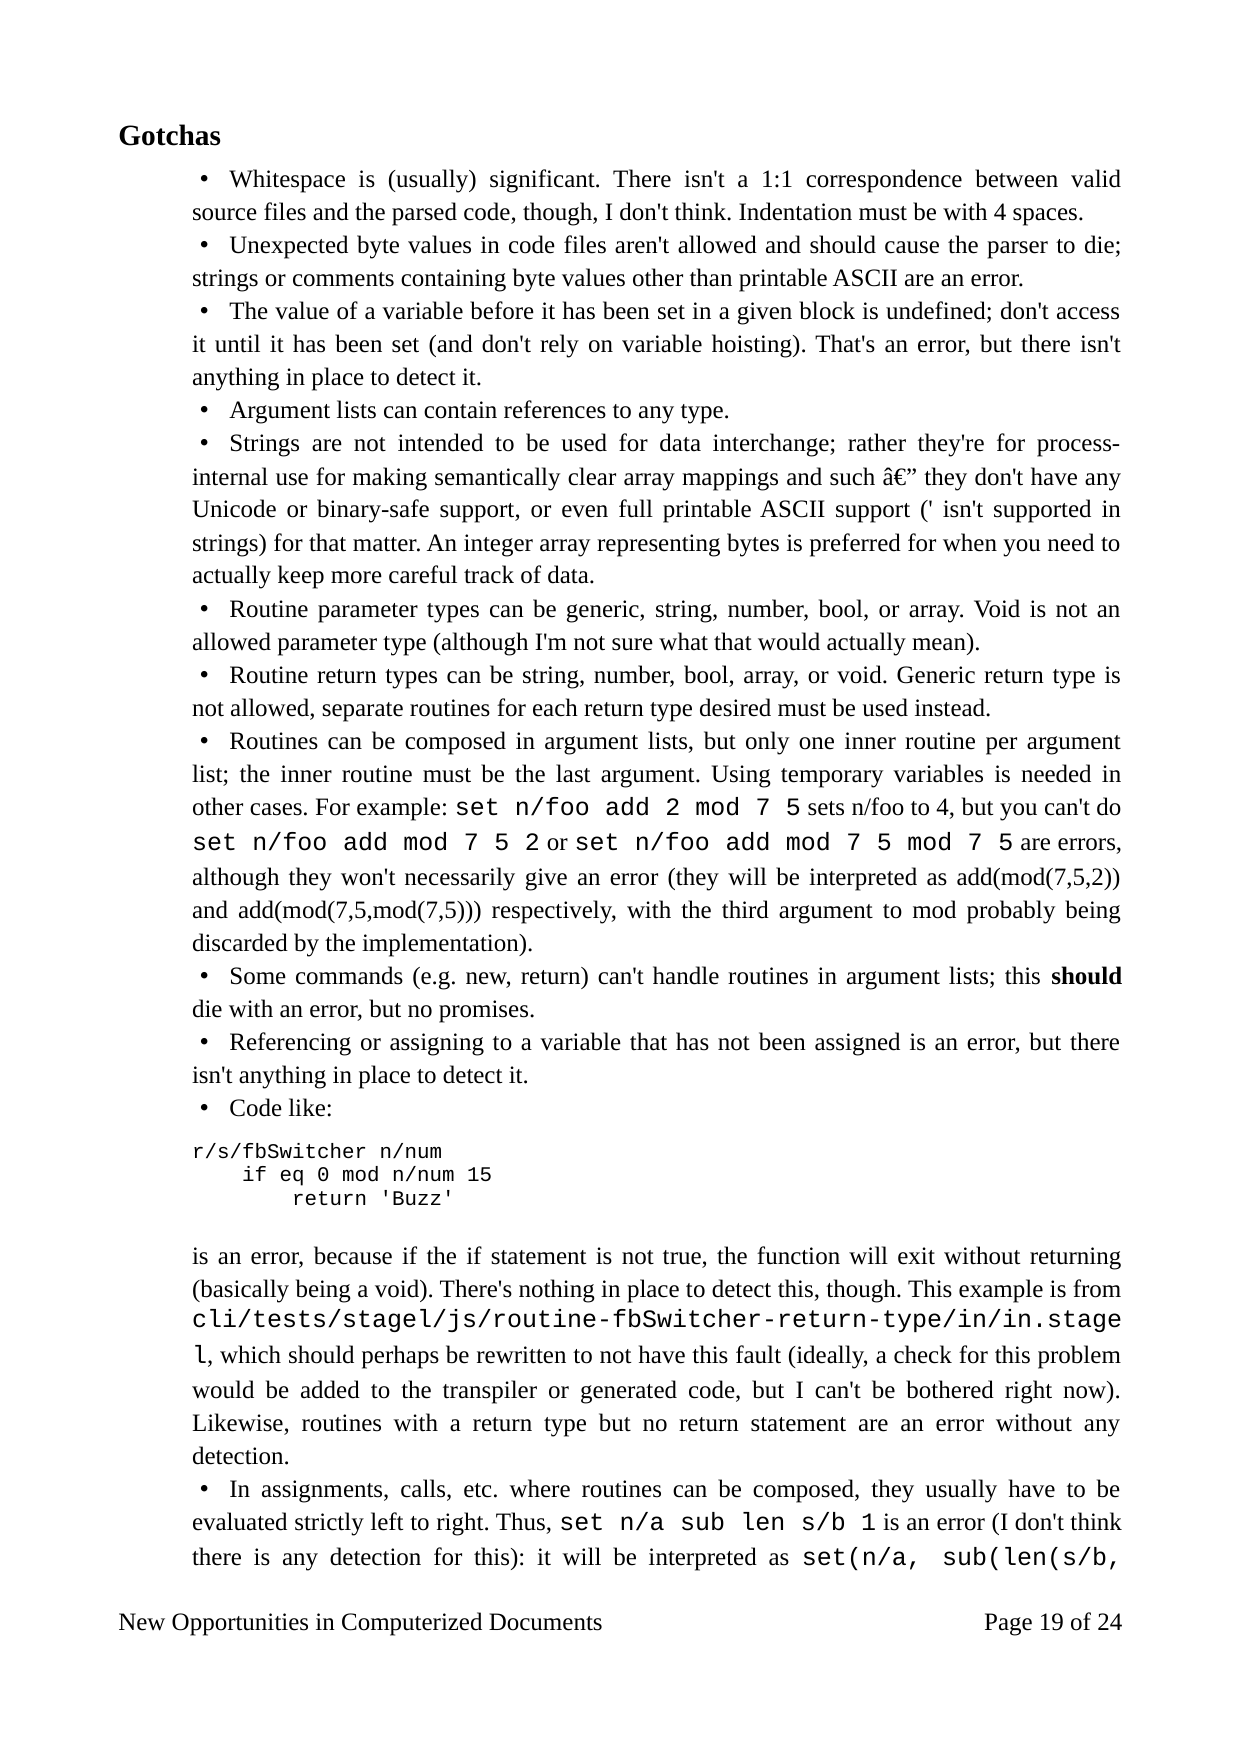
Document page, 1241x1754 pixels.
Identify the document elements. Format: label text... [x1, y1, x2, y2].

list Strings are not intended to be used for data interchange; rather they're for process-internal use for making semantically clear array mappings and such â€” they don't have any Unicode or binary-safe support, or even full printable ASCII support (' isn't supported in strings) for that matter. An integer array representing bytes is preferred for when you need to actually keep more careful track of data. [162, 428, 1122, 589]
list Some commands (e.g. new, return) can't handle routines in argument lists; this should die with an error, but no promises. [162, 961, 1122, 1023]
list Referencing or assigning to a variable that has not been assigned is an error, but there isn't anything in place to detect it. [162, 1027, 1122, 1089]
list Routine parameter types can be generic, string, number, bool, or array. Void is not an allowed parameter type (although I'm not sure what that would actually mean). [162, 594, 1122, 655]
list Routines can be composed in argument lists, but only one inner routine per argument list; the inner routine must be the last argument. Using temporary variables is needed in other cases. For example: set n/foo add 2 mod 7 5 sets n/foo to 4, but you can't do set n/foo add mod 7 5 2 or set n/foo add mod 7 5 mod 7 5 are errors, although they won't necessarily give an error (they will be interpreted as add(mod(7,5,2)) and add(mod(7,5,mod(7,5))) respectively, with the third argument to mod probably being discarded by the implementation). [162, 726, 1122, 957]
list Whitespace is (usually) significant. There isn't a 1:1 correspondence between valid source files and the parsed code, though, I don't think. Indentation must be with 4 spaces. [162, 164, 1122, 226]
list Unexpected byte values in code files aren't allowed and should cause the parser to die; strings or comments containing byte values other than printable ASCII are an error. [162, 230, 1122, 292]
list In assignments, calls, etc. where routines can be composed, they usually have to be evaluated strictly left to right. Thus, set n/a sub len s/b 1 is an error (I don't think there is any detection for this): it will be interpreted as set(n/a, sub(len(s/b, [162, 1474, 1122, 1573]
subtitle Gotchas [118, 118, 1122, 152]
list return 'Buzz' [162, 1188, 1122, 1212]
list Code like: [162, 1093, 1122, 1122]
list r/s/fbSwitcher n/num [162, 1141, 1122, 1164]
list Routine return types can be string, number, bool, array, or void. Generic return type is not allowed, separate routines for each return type desired must be used instead. [162, 660, 1122, 721]
list is an error, because if the if statement is not true, the function will exit without returning (basically being a void). There's nothing in place to detect this, though. This example is from cli/tests/stagel/js/routine-fbSwitcher-return-type/in/in.stagel, which should perhaps be rewritten to not have this fault (ideally, a check for this problem would be added to the transpiler or generated code, but I can't be bothered right now). Likewise, routines with a return type but no return statement are an error without any detection. [162, 1241, 1122, 1469]
list Argument lists can contain references to any type. [162, 396, 1122, 424]
list if eq 0 mod n/num 15 [162, 1164, 1122, 1188]
list The value of a variable before it has been set in a given block is undefined; don't access it until it has been set (and don't rely on variable hoisting). That's an error, but there isn't anything in place to detect it. [162, 296, 1122, 391]
